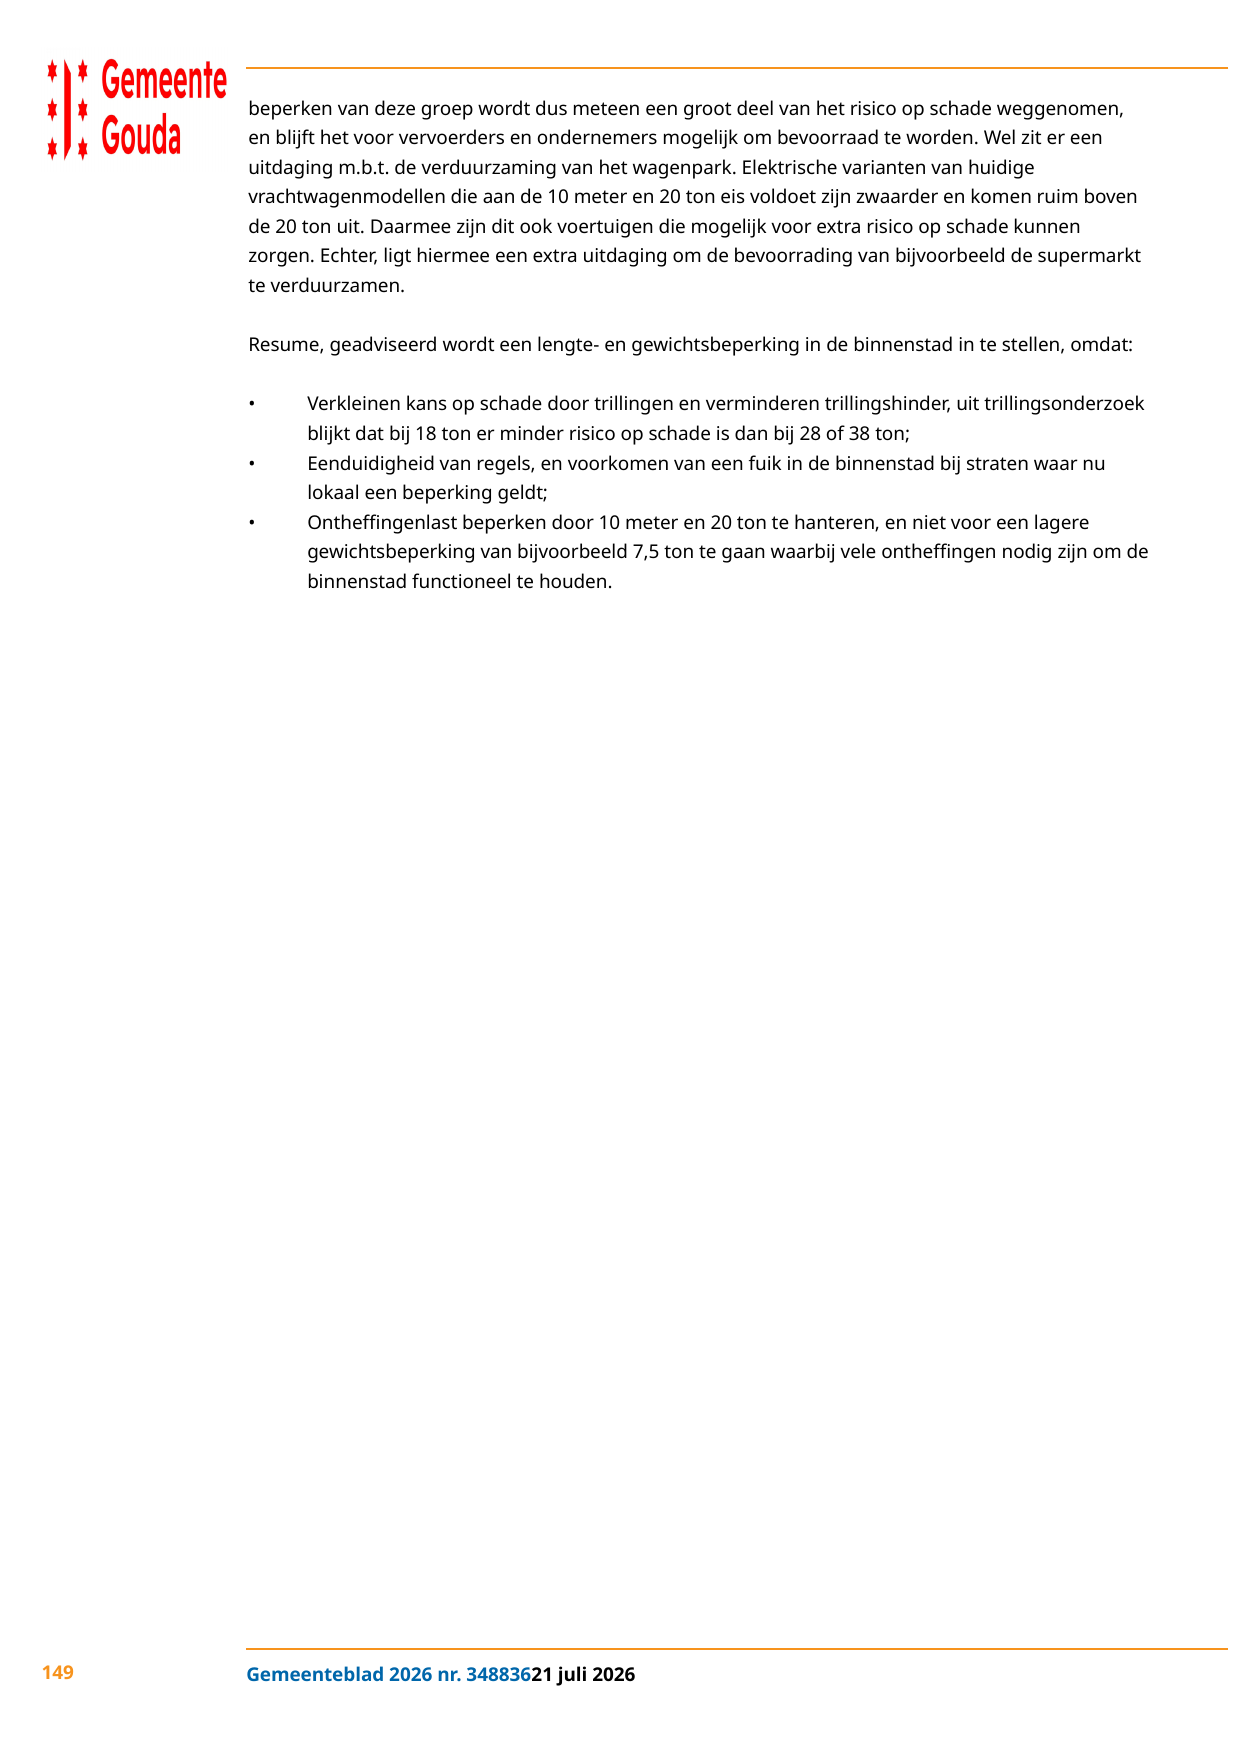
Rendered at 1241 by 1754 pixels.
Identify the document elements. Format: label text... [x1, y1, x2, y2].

text Resume, geadviseerd wordt een lengte- en gewichtsbeperking in de binnenstad in te stellen, omdat: [248, 331, 1152, 357]
picture [41, 47, 231, 172]
list Eenduidigheid van regels, en voorkomen van een fuik in de binnenstad bij straten waar nu lokaal een beperking geldt; [248, 450, 1152, 505]
list Verkleinen kans op schade door trillingen en verminderen trillingshinder, uit trillingsonderzoek blijkt dat bij 18 ton er minder risico op schade is dan bij 28 of 38 ton; [248, 391, 1152, 446]
text beperken van deze groep wordt dus meteen een groot deel van het risico op schade weggenomen, en blijft het voor vervoerders en ondernemers mogelijk om bevoorraad te worden. Wel zit er een uitdaging m.b.t. de verduurzaming van het wagenpark. Elektrische varianten van huidige vrachtwagenmodellen die aan de 10 meter en 20 ton eis voldoet zijn zwaarder en komen ruim boven de 20 ton uit. Daarmee zijn dit ook voertuigen die mogelijk voor extra risico op schade kunnen zorgen. Echter, ligt hiermee een extra uitdaging om de bevoorrading van bijvoorbeeld de supermarkt te verduurzamen. [248, 95, 1152, 298]
list Ontheffingenlast beperken door 10 meter en 20 ton te hanteren, en niet voor een lagere gewichtsbeperking van bijvoorbeeld 7,5 ton te gaan waarbij vele ontheffingen nodig zijn om de binnenstad functioneel te houden. [248, 509, 1152, 594]
